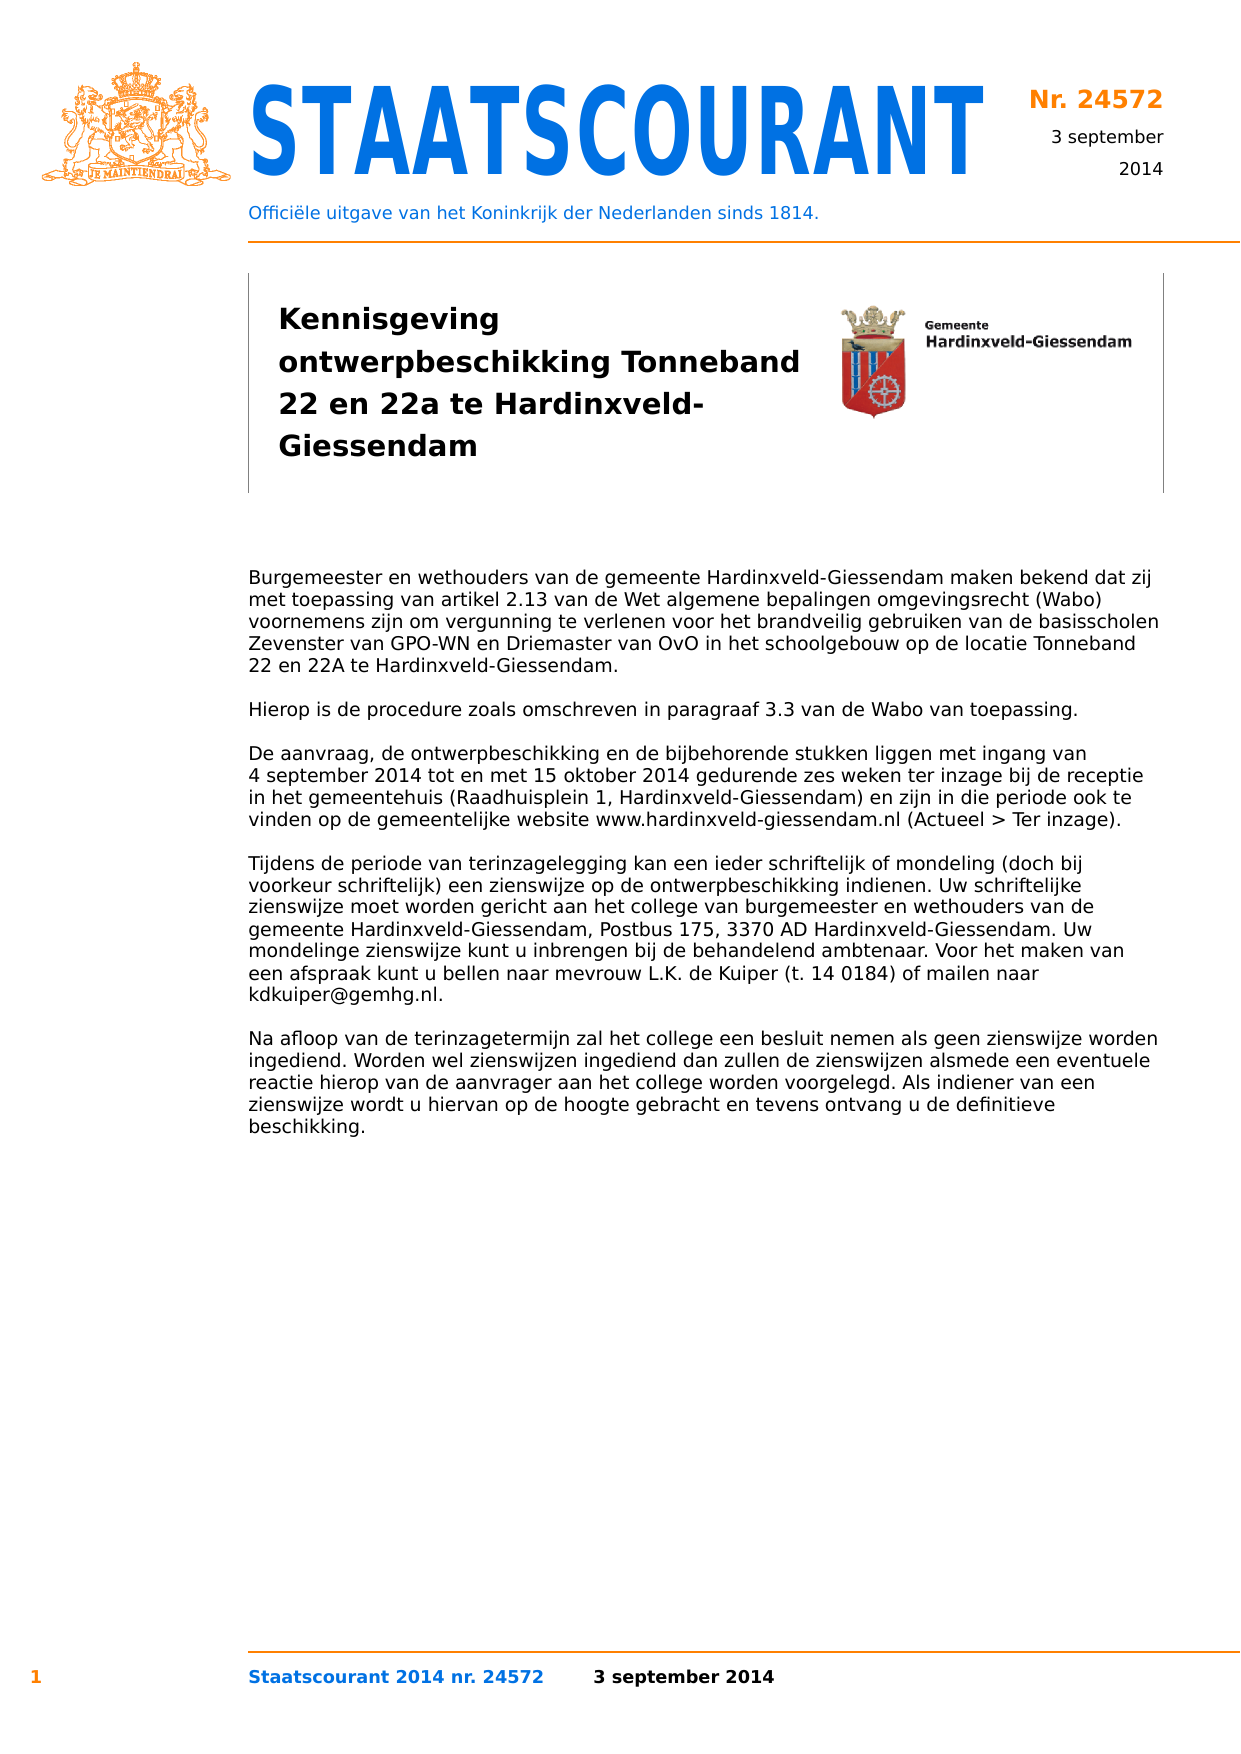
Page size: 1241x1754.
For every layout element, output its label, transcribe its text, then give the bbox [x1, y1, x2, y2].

picture [41, 62, 231, 186]
table_header Nr. 24572 [998, 62, 1240, 121]
text Na afloop van de terinzagetermijn zal het college een besluit nemen als geen zienswijze worden ingediend. Worden wel zienswijzen ingediend dan zullen de zienswijzen alsmede een eventuele reactie hierop van de aanvrager aan het college worden voorgelegd. Als indiener van een zienswijze wordt u hiervan op de hoogte gebracht en tevens ontvang u de definitieve beschikking. [248, 1028, 1163, 1138]
table_cell 3 september [998, 121, 1240, 153]
table_header [25, 62, 248, 241]
text Burgemeester en wethouders van de gemeente Hardinxveld-Giessendam maken bekend dat zij met toepassing van artikel 2.13 van de Wet algemene bepalingen omgevingsrecht (Wabo) voornemens zijn om vergunning te verlenen voor het brandveilig gebruiken van de basisscholen Zevenster van GPO-WN en Driemaster van OvO in het schoolgebouw op de locatie Tonneband 22 en 22A te Hardinxveld-Giessendam. [248, 567, 1163, 677]
table_header STAATSCOURANT [248, 62, 998, 203]
picture [838, 302, 1134, 421]
text De aanvraag, de ontwerpbeschikking en de bijbehorende stukken liggen met ingang van 4 september 2014 tot en met 15 oktober 2014 gedurende zes weken ter inzage bij de receptie in het gemeentehuis (Raadhuisplein 1, Hardinxveld-Giessendam) en zijn in die periode ook te vinden op de gemeentelijke website www.hardinxveld-giessendam.nl (Actueel > Ter inzage). [248, 743, 1163, 831]
subtitle Kennisgeving ontwerpbeschikking Tonneband 22 en 22a te Hardinxveld-Giessendam [249, 273, 1163, 493]
text Tijdens de periode van terinzagelegging kan een ieder schriftelijk of mondeling (doch bij voorkeur schriftelijk) een zienswijze op de ontwerpbeschikking indienen. Uw schriftelijke zienswijze moet worden gericht aan het college van burgemeester en wethouders van de gemeente Hardinxveld-Giessendam, Postbus 175, 3370 AD Hardinxveld-Giessendam. Uw mondelinge zienswijze kunt u inbrengen bij de behandelend ambtenaar. Voor het maken van een afspraak kunt u bellen naar mevrouw L.K. de Kuiper (t. 14 0184) of mailen naar kdkuiper@gemhg.nl. [248, 852, 1163, 1006]
text Hierop is de procedure zoals omschreven in paragraaf 3.3 van de Wabo van toepassing. [248, 699, 1163, 721]
table_cell Officiële uitgave van het Koninkrijk der Nederlanden sinds 1814. [248, 203, 1240, 241]
table_cell 2014 [998, 153, 1240, 203]
